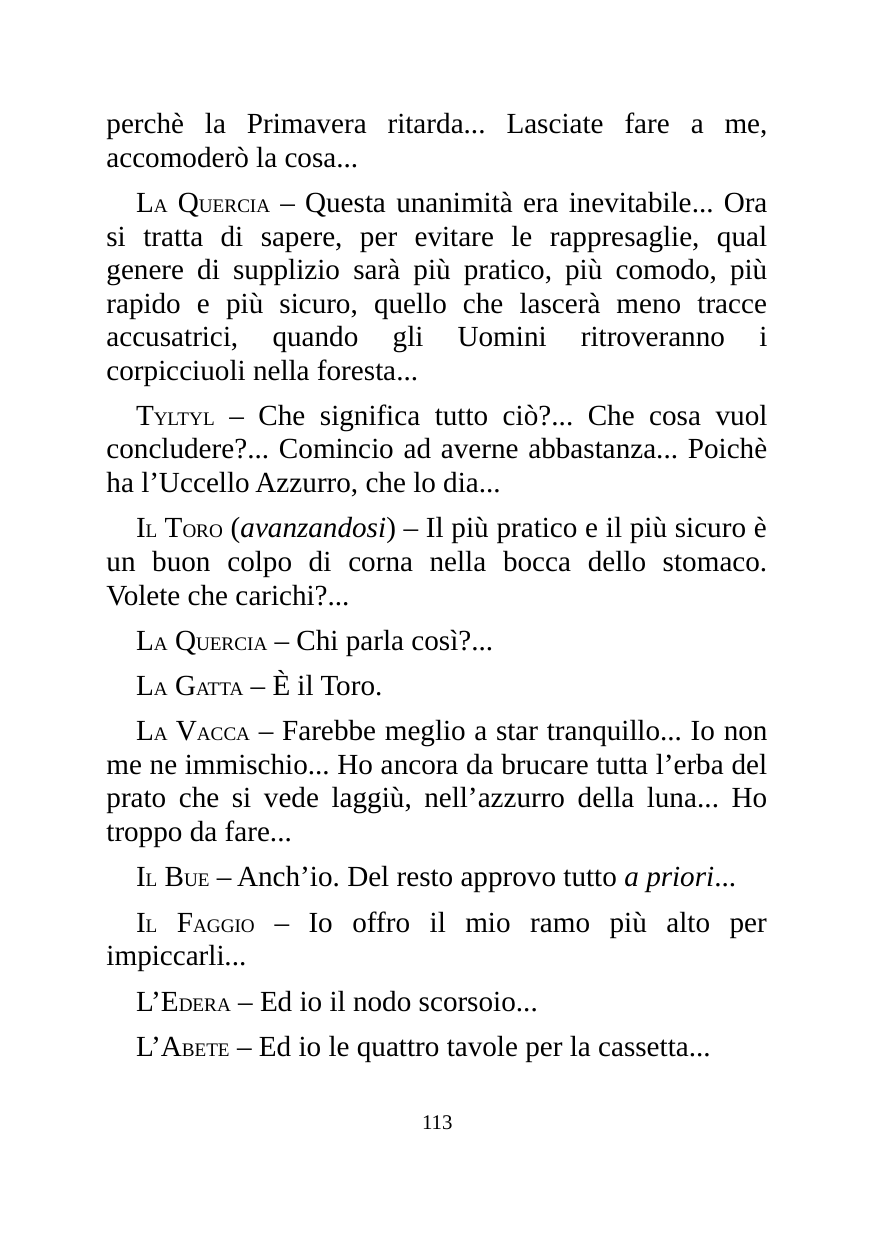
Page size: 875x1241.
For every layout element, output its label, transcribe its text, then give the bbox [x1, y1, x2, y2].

text Il Bue – Anch’io. Del resto approvo tutto a priori... [106, 859, 768, 893]
text La Quercia – Questa unanimità era inevitabile... Ora si tratta di sapere, per evitare le rappresaglie, qual genere di supplizio sarà più pratico, più comodo, più rapido e più sicuro, quello che lascerà meno tracce accusatrici, quando gli Uomini ritroveranno i corpicciuoli nella foresta... [106, 185, 768, 386]
text La Gatta – È il Toro. [106, 668, 768, 702]
text L’Abete – Ed io le quattro tavole per la cassetta... [106, 1029, 768, 1062]
text perchè la Primavera ritarda... Lasciate fare a me, accomoderò la cosa... [106, 106, 768, 173]
text Il Faggio – Io offro il mio ramo più alto per impiccarli... [106, 905, 768, 972]
text La Vacca – Farebbe meglio a star tranquillo... Io non me ne immischio... Ho ancora da brucare tutta l’erba del prato che si vede laggiù, nell’azzurro della luna... Ho troppo da fare... [106, 713, 768, 848]
text Tyltyl – Che significa tutto ciò?... Che cosa vuol concludere?... Comincio ad averne abbastanza... Poichè ha l’Uccello Azzurro, che lo dia... [106, 398, 768, 499]
text L’Edera – Ed io il nodo scorsoio... [106, 984, 768, 1017]
text Il Toro (avanzandosi) – Il più pratico e il più sicuro è un buon colpo di corna nella bocca dello stomaco. Volete che carichi?... [106, 511, 768, 611]
text La Quercia – Chi parla così?... [106, 623, 768, 656]
